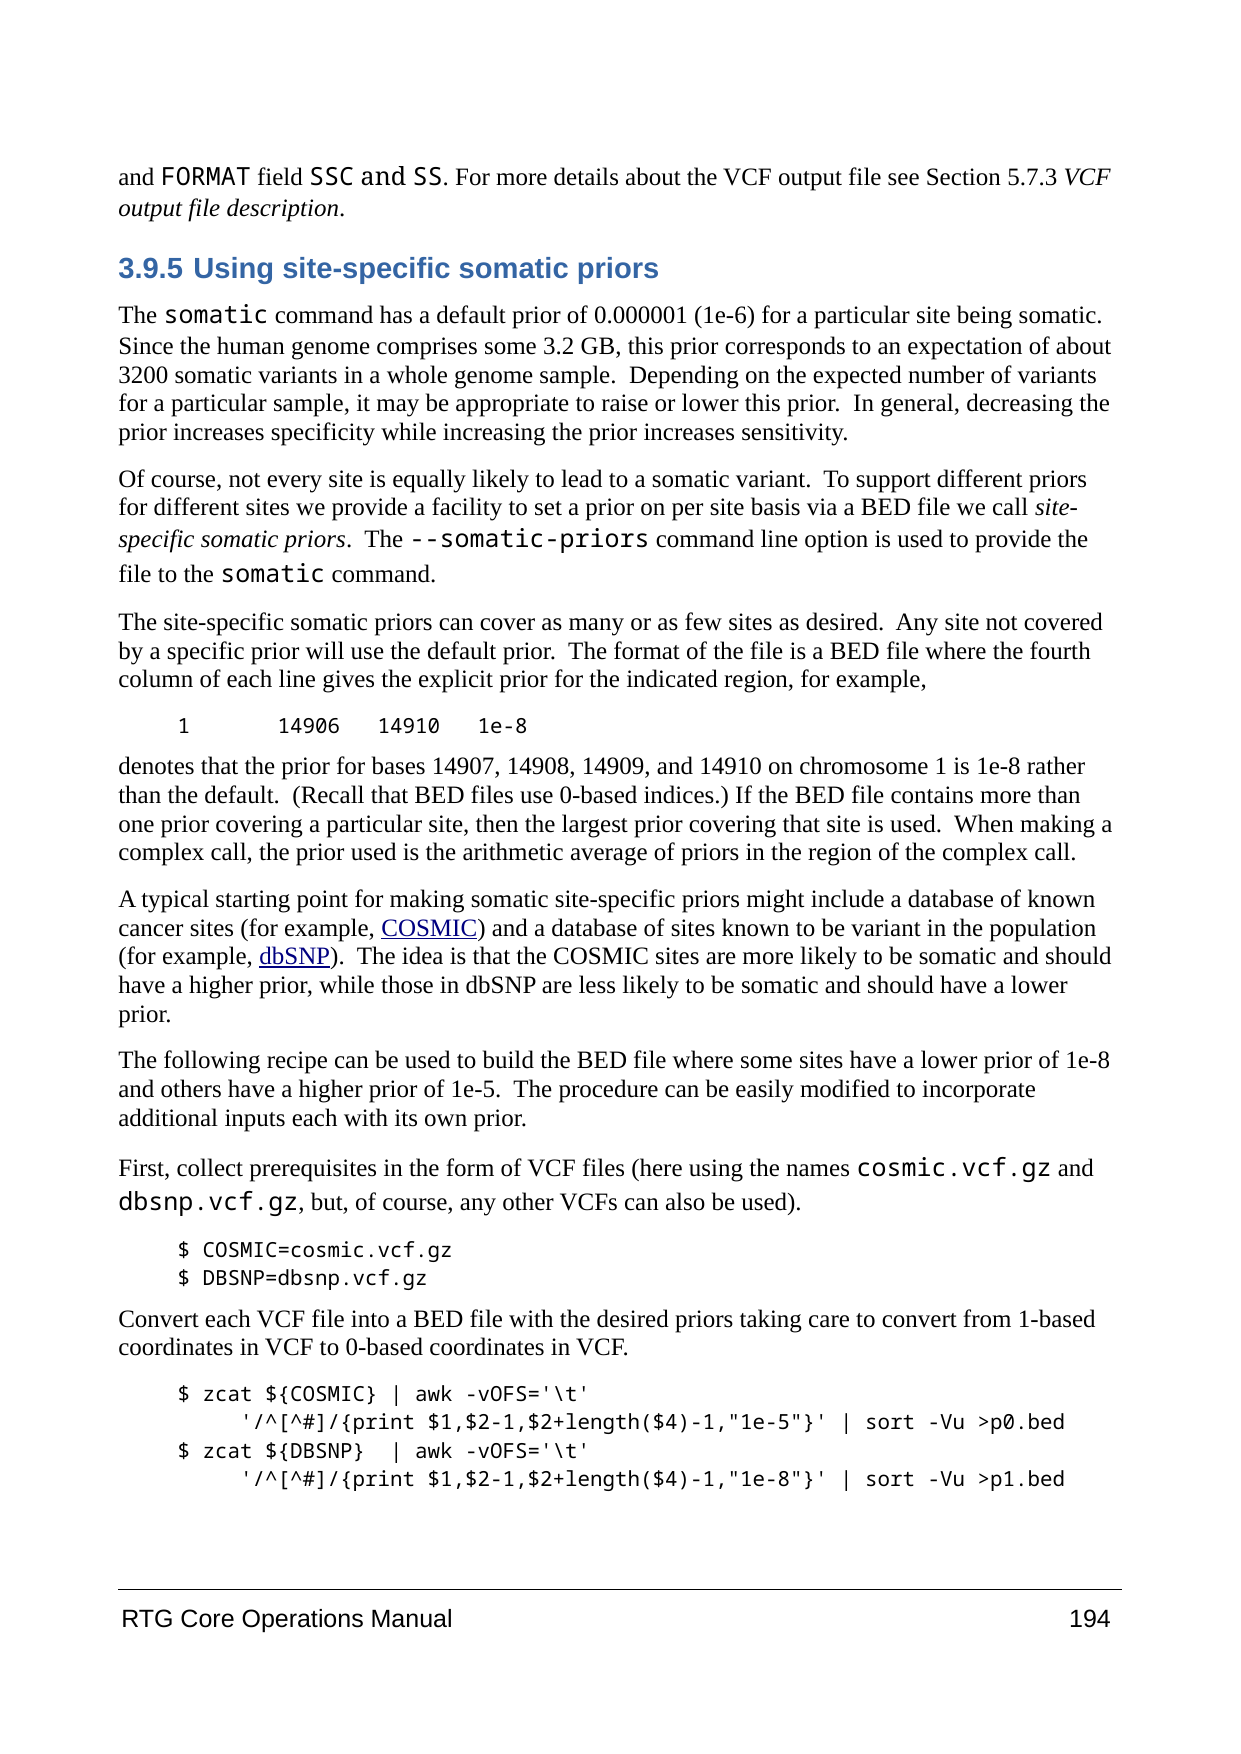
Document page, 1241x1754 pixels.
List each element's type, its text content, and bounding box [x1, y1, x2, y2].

text 1 14906 14910 1e-8 [177, 711, 1122, 739]
text '/^[^#]/{print $1,$2-1,$2+length($4)-1,"1e-5"}' | sort -Vu >p0.bed [177, 1407, 1122, 1436]
text $ zcat ${DBSNP} | awk -vOFS='\t' [177, 1436, 1122, 1464]
text and FORMAT field SSC and SS. For more details about the VCF output file see Section 5.7.3 VCF output file description. [118, 159, 1122, 221]
text Convert each VCF file into a BED file with the desired priors taking care to convert from 1-based coordinates in VCF to 0-based coordinates in VCF. [118, 1304, 1122, 1361]
text First, collect prerequisites in the form of VCF files (here using the names cosmic.vcf.gz and dbsnp.vcf.gz, but, of course, any other VCFs can also be used). [118, 1149, 1122, 1217]
subtitle Using site-specific somatic priors [118, 251, 1122, 284]
text The following recipe can be used to build the BED file where some sites have a lower prior of 1e-8 and others have a higher prior of 1e-5. The procedure can be easily modified to incorporate additional inputs each with its own prior. [118, 1045, 1122, 1132]
text $ COSMIC=cosmic.vcf.gz [177, 1235, 1122, 1263]
text $ DBSNP=dbsnp.vcf.gz [177, 1263, 1122, 1292]
text '/^[^#]/{print $1,$2-1,$2+length($4)-1,"1e-8"}' | sort -Vu >p1.bed [177, 1464, 1122, 1493]
text $ zcat ${COSMIC} | awk -vOFS='\t' [177, 1379, 1122, 1407]
text The somatic command has a default prior of 0.000001 (1e-6) for a particular site being somatic. Since the human genome comprises some 3.2 GB, this prior corresponds to an expectation of about 3200 somatic variants in a whole genome sample. Depending on the expected number of variants for a particular sample, it may be appropriate to raise or lower this prior. In general, decreasing the prior increases specificity while increasing the prior increases sensitivity. [118, 297, 1122, 446]
text denotes that the prior for bases 14907, 14908, 14909, and 14910 on chromosome 1 is 1e-8 rather than the default. (Recall that BED files use 0-based indices.) If the BED file contains more than one prior covering a particular site, then the largest prior covering that site is used. When making a complex call, the prior used is the arithmetic average of priors in the region of the complex call. [118, 751, 1122, 866]
text Of course, not every site is equally likely to lead to a somatic variant. To support different priors for different sites we provide a facility to set a prior on per site basis via a BED file we call site-specific somatic priors. The --somatic-priors command line option is used to provide the file to the somatic command. [118, 464, 1122, 589]
text A typical starting point for making somatic site-specific priors might include a database of known cancer sites (for example, COSMIC) and a database of sites known to be variant in the population (for example, dbSNP). The idea is that the COSMIC sites are more likely to be somatic and should have a higher prior, while those in dbSNP are less likely to be somatic and should have a lower prior. [118, 884, 1122, 1028]
text The site-specific somatic priors can cover as many or as few sites as desired. Any site not covered by a specific prior will use the default prior. The format of the file is a BED file where the fourth column of each line gives the explicit prior for the indicated region, for example, [118, 607, 1122, 693]
